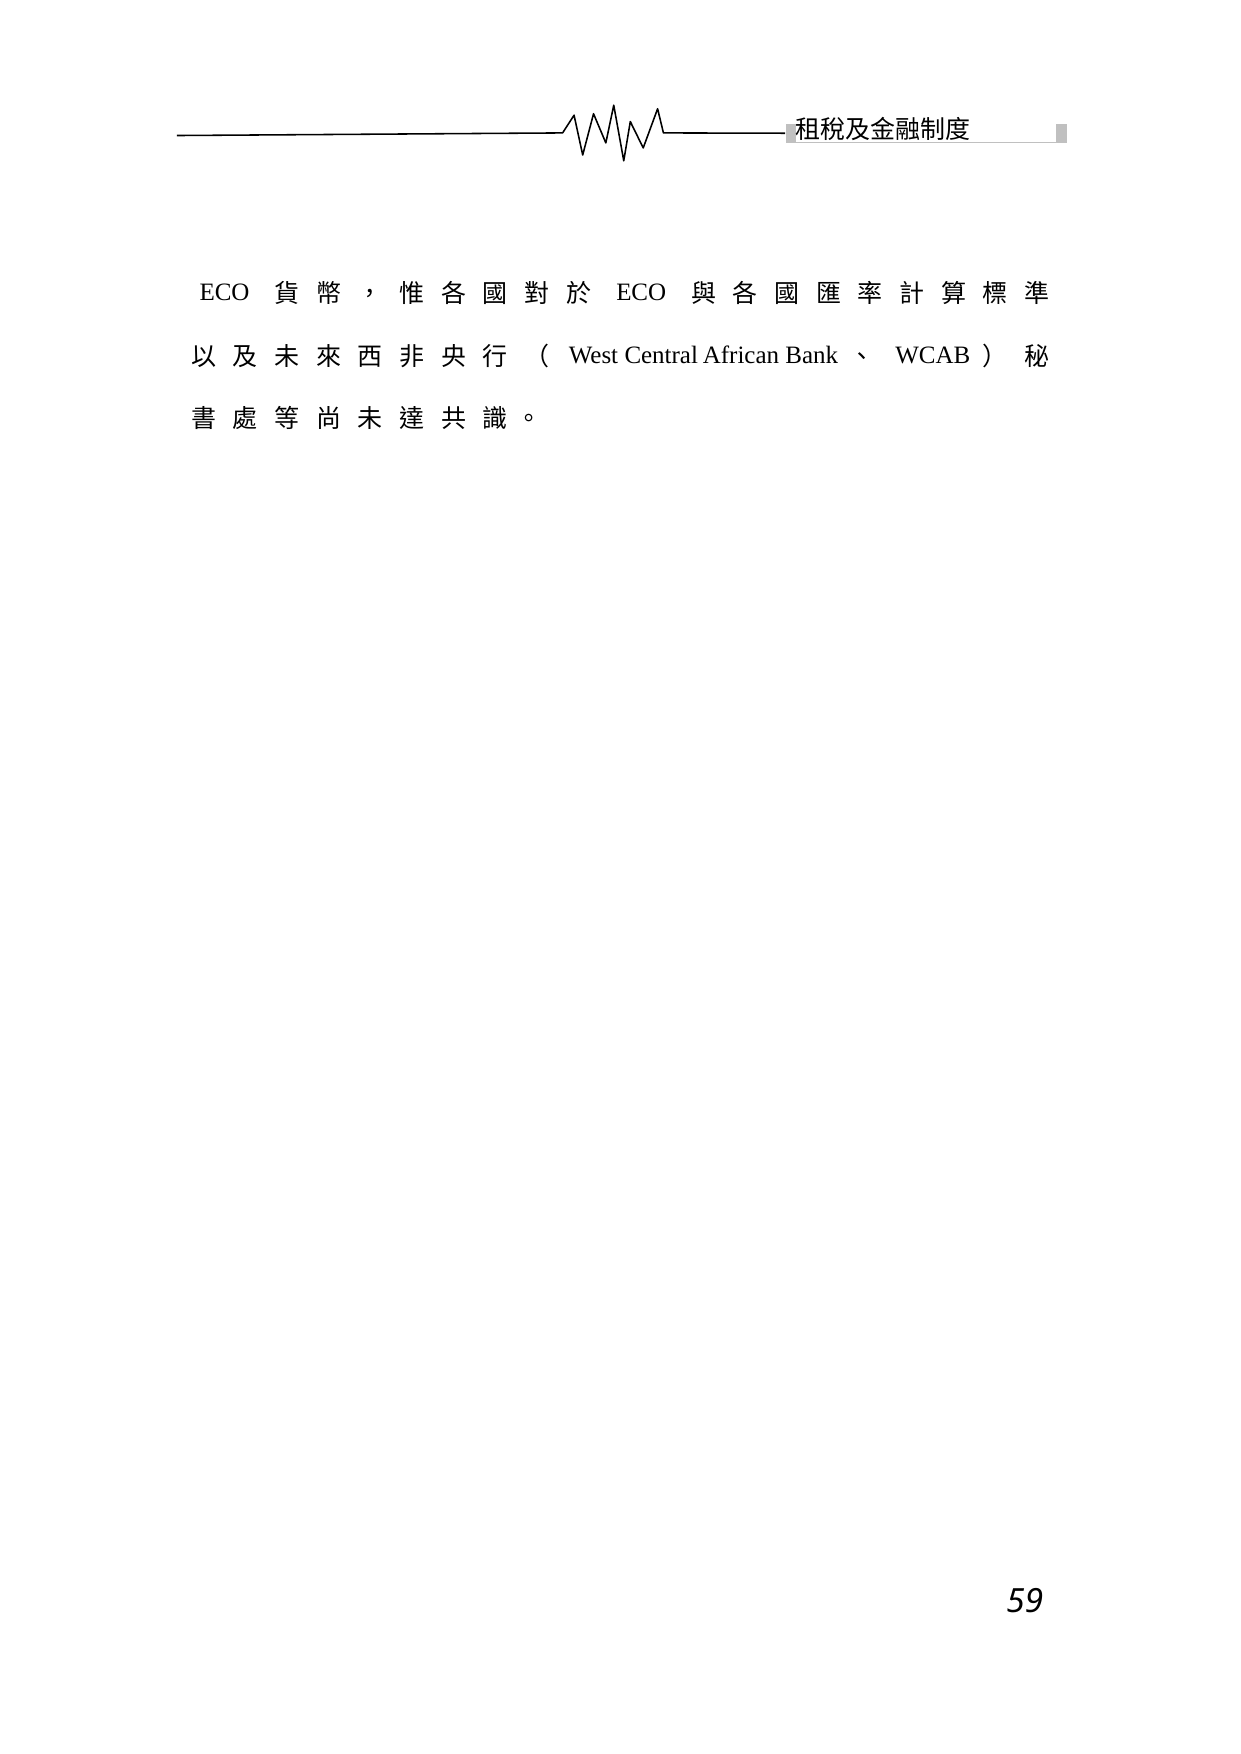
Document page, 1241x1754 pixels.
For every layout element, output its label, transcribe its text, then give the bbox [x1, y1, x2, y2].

text ECO貨幣，惟各國對於ECO與各國匯率計算標準以及未來西非央行（West Central African Bank、WCAB）秘書處等尚未達共識。 [183, 250, 1058, 438]
